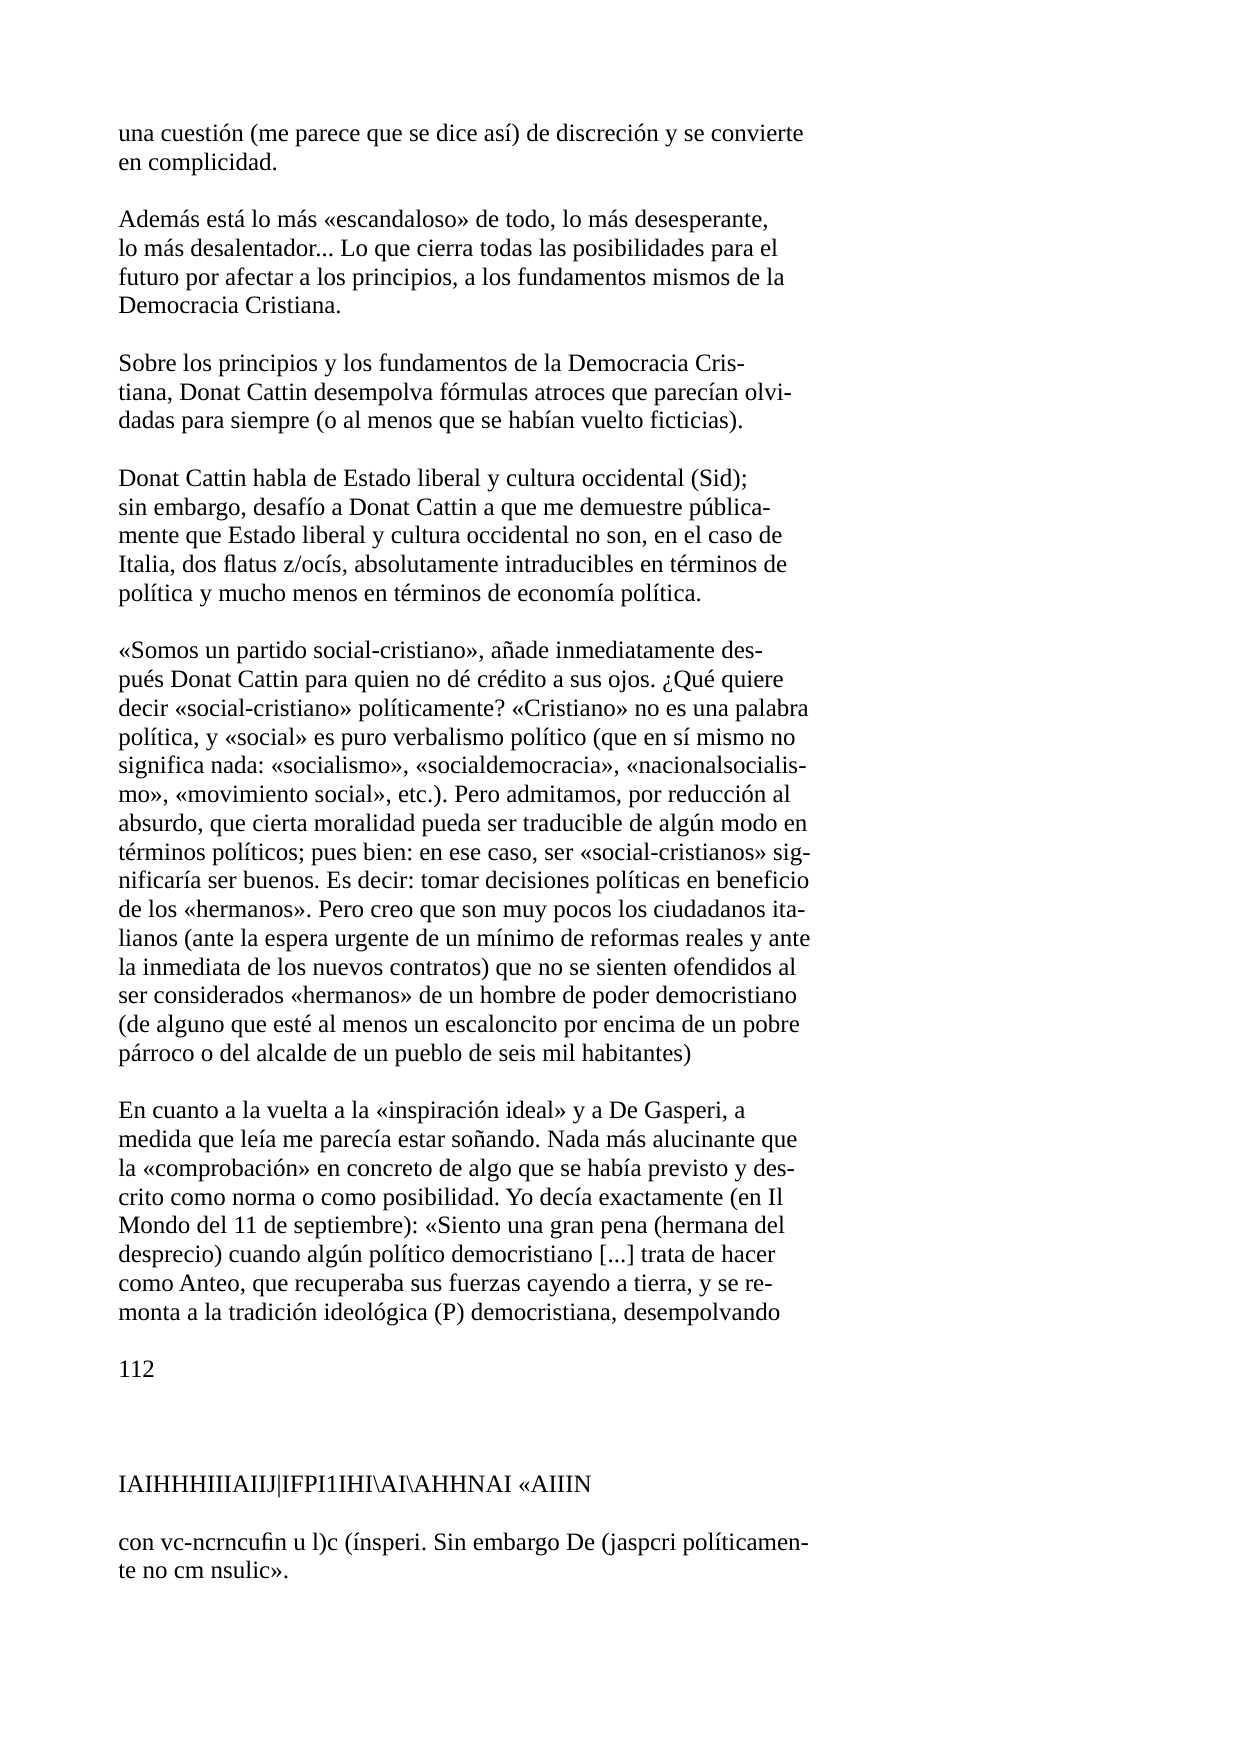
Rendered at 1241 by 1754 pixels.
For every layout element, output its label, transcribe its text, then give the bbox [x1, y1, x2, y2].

text crito como norma o como posibilidad. Yo decía exactamente (en Il [118, 1182, 1122, 1211]
text significa nada: «socialismo», «socialdemocracia», «nacionalsocialis- [118, 751, 1122, 779]
text sin embargo, desafío a Donat Cattin a que me demuestre pública- [118, 492, 1122, 521]
text política, y «social» es puro verbalismo político (que en sí mismo no [118, 722, 1122, 751]
text Italia, dos ﬂatus z/ocís, absolutamente intraducibles en términos de [118, 549, 1122, 578]
text decir «social-cristiano» políticamente? «Cristiano» no es una palabra [118, 693, 1122, 722]
text mo», «movimiento social», etc.). Pero admitamos, por reducción al [118, 779, 1122, 808]
text como Anteo, que recuperaba sus fuerzas cayendo a tierra, y se re- [118, 1268, 1122, 1297]
text ser considerados «hermanos» de un hombre de poder democristiano [118, 981, 1122, 1009]
text Democracia Cristiana. [118, 291, 1122, 319]
text la «comprobación» en concreto de algo que se había previsto y des- [118, 1153, 1122, 1182]
text mente que Estado liberal y cultura occidental no son, en el caso de [118, 521, 1122, 549]
text política y mucho menos en términos de economía política. [118, 578, 1122, 607]
text (de alguno que esté al menos un escaloncito por encima de un pobre [118, 1009, 1122, 1038]
text lianos (ante la espera urgente de un mínimo de reformas reales y ante [118, 923, 1122, 952]
text términos políticos; pues bien: en ese caso, ser «social-cristianos» sig- [118, 837, 1122, 866]
text te no cm nsulic». [118, 1556, 1122, 1584]
text una cuestión (me parece que se dice así) de discreción y se convierte [118, 118, 1122, 147]
text tiana, Donat Cattin desempolva fórmulas atroces que parecían olvi- [118, 377, 1122, 406]
text pués Donat Cattin para quien no dé crédito a sus ojos. ¿Qué quiere [118, 664, 1122, 693]
text párroco o del alcalde de un pueblo de seis mil habitantes) [118, 1038, 1122, 1067]
text de los «hermanos». Pero creo que son muy pocos los ciudadanos ita- [118, 894, 1122, 923]
text en complicidad. [118, 147, 1122, 176]
text la inmediata de los nuevos contratos) que no se sienten ofendidos al [118, 952, 1122, 981]
text Donat Cattin habla de Estado liberal y cultura occidental (Sid); [118, 463, 1122, 492]
text nificaría ser buenos. Es decir: tomar decisiones políticas en beneficio [118, 866, 1122, 894]
text «Somos un partido social-cristiano», añade inmediatamente des- [118, 636, 1122, 664]
text Además está lo más «escandaloso» de todo, lo más desesperante, [118, 204, 1122, 233]
text absurdo, que cierta moralidad pueda ser traducible de algún modo en [118, 808, 1122, 837]
text monta a la tradición ideológica (P) democristiana, desempolvando [118, 1297, 1122, 1326]
text IAIHHHIIIAIIJ|IFPI1IHI\AI\AHHNAI «AIIIN [118, 1469, 1122, 1498]
text lo más desalentador... Lo que cierra todas las posibilidades para el [118, 233, 1122, 262]
text En cuanto a la vuelta a la «inspiración ideal» y a De Gasperi, a [118, 1096, 1122, 1124]
text futuro por afectar a los principios, a los fundamentos mismos de la [118, 262, 1122, 291]
text Mondo del 11 de septiembre): «Siento una gran pena (hermana del [118, 1211, 1122, 1239]
text dadas para siempre (o al menos que se habían vuelto ficticias). [118, 406, 1122, 434]
text 112 [118, 1354, 1122, 1383]
text Sobre los principios y los fundamentos de la Democracia Cris- [118, 348, 1122, 377]
text desprecio) cuando algún político democristiano [...] trata de hacer [118, 1239, 1122, 1268]
text con vc-ncrncuﬁn u l)c (ínsperi. Sin embargo De (jaspcri políticamen- [118, 1527, 1122, 1556]
text medida que leía me parecía estar soñando. Nada más alucinante que [118, 1124, 1122, 1153]
